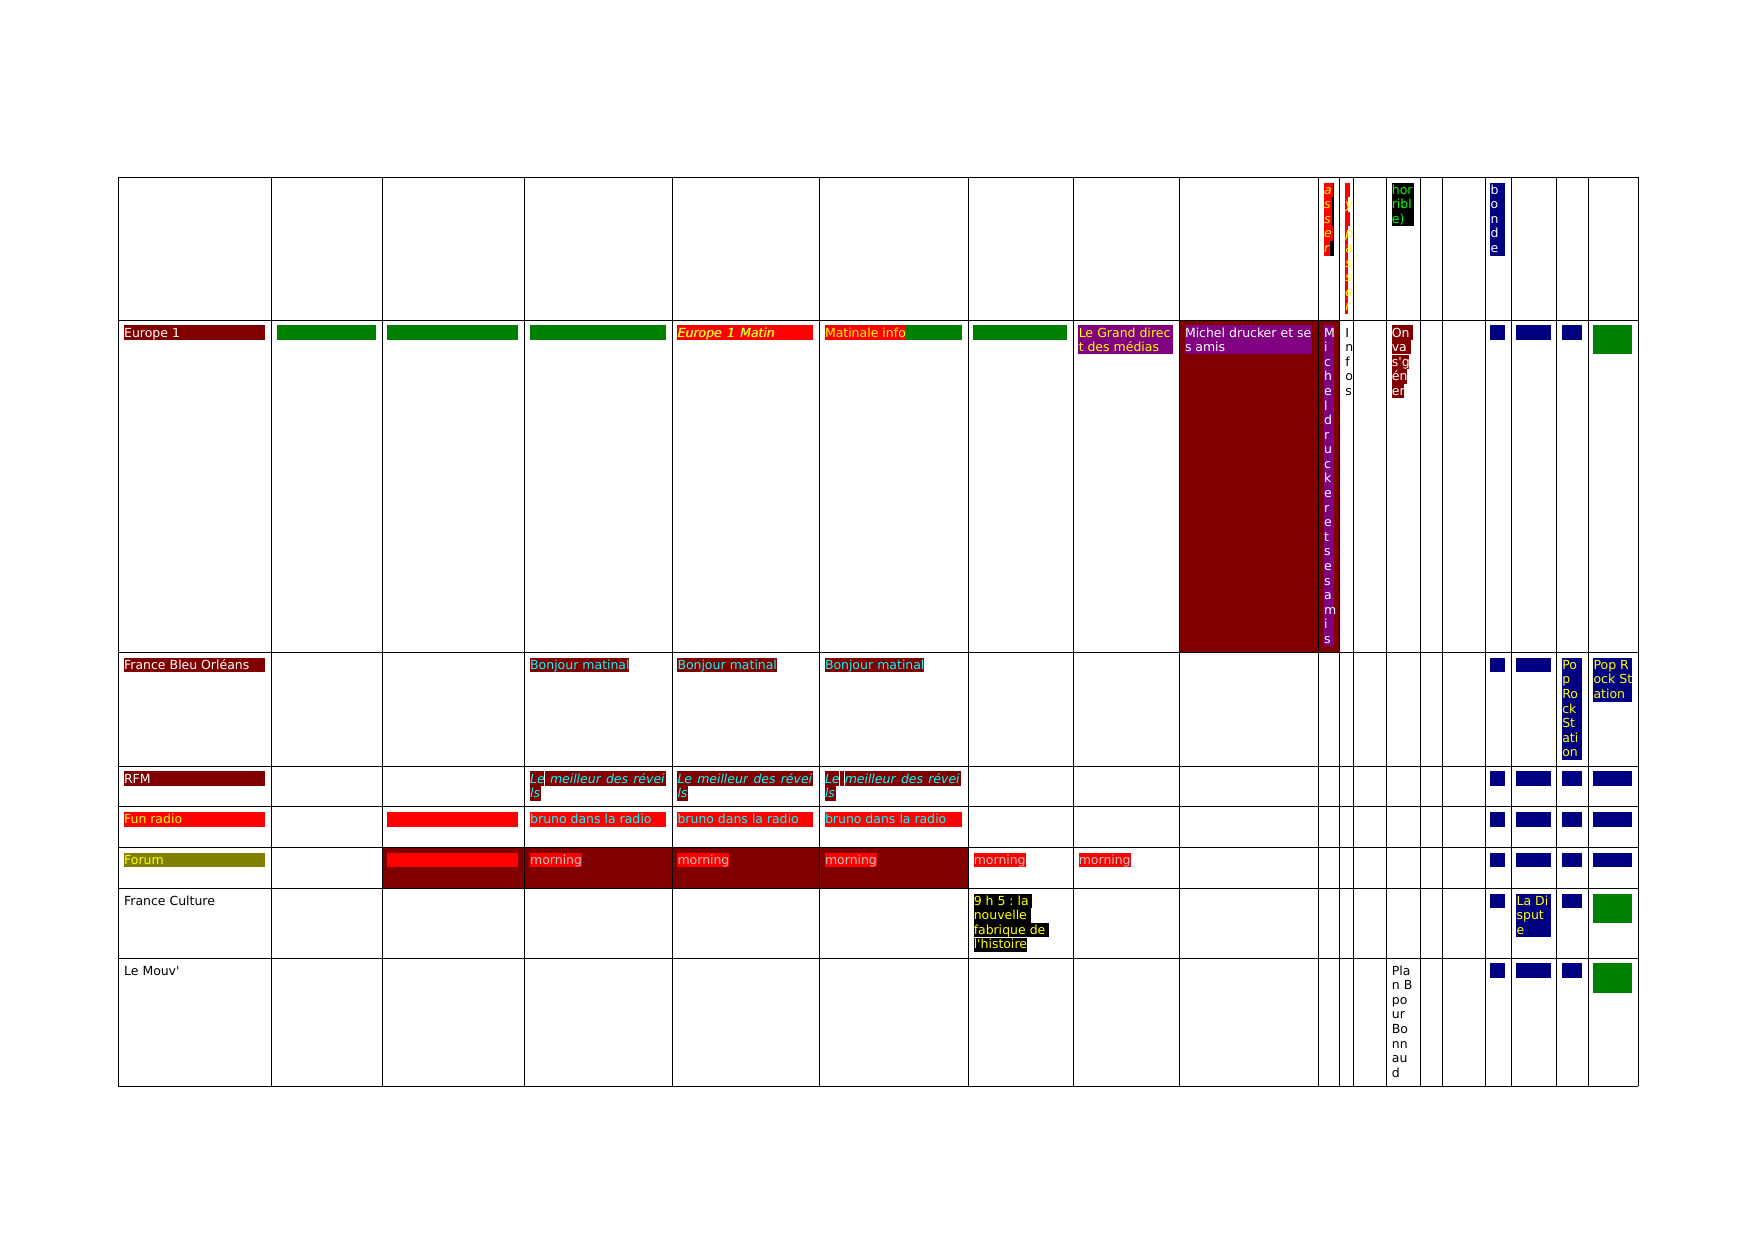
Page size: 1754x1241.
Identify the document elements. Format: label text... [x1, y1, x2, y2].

table_cell [272, 889, 382, 958]
table_cell Europe 1 [119, 321, 271, 652]
table_cell Michel drucker et ses amis [1180, 321, 1318, 652]
table_cell [1512, 767, 1556, 806]
table_cell [1557, 959, 1588, 1086]
table_cell [1421, 321, 1442, 652]
table_cell Morning [525, 848, 672, 888]
table_cell [1443, 807, 1485, 847]
table_cell Le Mouv' [119, 959, 271, 1086]
table_cell [820, 178, 968, 319]
table_cell [1443, 848, 1485, 888]
table_cell horrible) [1387, 178, 1420, 319]
table_cell [1443, 767, 1485, 806]
table_cell [272, 178, 382, 319]
table_cell [1340, 848, 1353, 888]
table_cell [1421, 889, 1442, 958]
table_cell [1074, 889, 1179, 958]
table_cell [383, 959, 524, 1086]
table_cell [1180, 807, 1318, 847]
table_cell Le Grand direct des médias [1074, 321, 1179, 652]
table_cell Fun radio [119, 807, 271, 847]
table_cell [1589, 889, 1638, 958]
table_cell [1354, 653, 1386, 766]
table_cell [1319, 767, 1339, 806]
table_cell [1074, 767, 1179, 806]
table_cell [1421, 653, 1442, 766]
table_cell France Bleu Orléans [119, 653, 271, 766]
table_cell [525, 959, 672, 1086]
table_cell y passer [1340, 178, 1353, 319]
table_cell [1421, 959, 1442, 1086]
table_cell Le meilleur des réveils [820, 767, 968, 806]
table_cell Pop Rock Station [1589, 653, 1638, 766]
table_cell [1557, 178, 1588, 319]
table_cell France Culture [119, 889, 271, 958]
table_cell Morning [1074, 848, 1179, 888]
table_cell [272, 767, 382, 806]
table_cell [673, 959, 819, 1086]
table_cell [525, 889, 672, 958]
table_cell [1421, 178, 1442, 319]
table_cell [272, 959, 382, 1086]
table_cell Le meilleur des réveils [673, 767, 819, 806]
table_cell [1557, 767, 1588, 806]
table_cell [1589, 959, 1638, 1086]
table_cell [969, 321, 1073, 652]
table_cell [1387, 653, 1420, 766]
table_cell [1340, 807, 1353, 847]
table_cell [383, 889, 524, 958]
table_cell [1180, 959, 1318, 1086]
table_cell [1340, 889, 1353, 958]
table_cell [673, 889, 819, 958]
table_cell [1074, 178, 1179, 319]
table_cell [969, 959, 1073, 1086]
table_cell [1354, 889, 1386, 958]
table_cell [1443, 653, 1485, 766]
table_cell [1387, 848, 1420, 888]
table_cell [1180, 848, 1318, 888]
table_cell [1319, 807, 1339, 847]
table_cell [1387, 807, 1420, 847]
table_cell [383, 807, 524, 847]
table_cell [1340, 767, 1353, 806]
table_cell [1074, 807, 1179, 847]
table_cell Europe 1 Matin [673, 321, 819, 652]
table_cell [1387, 767, 1420, 806]
table_cell [1589, 178, 1638, 319]
table_cell [1557, 807, 1588, 847]
table_cell [1443, 321, 1485, 652]
table_cell [272, 848, 382, 888]
table_cell [1340, 653, 1353, 766]
table_cell [1354, 807, 1386, 847]
table_cell bonde [1486, 178, 1511, 319]
table_cell [1319, 653, 1339, 766]
table_cell [1589, 767, 1638, 806]
table_cell [1319, 959, 1339, 1086]
table_cell La Dispute [1512, 889, 1556, 958]
table_cell [1512, 807, 1556, 847]
table_cell Plan B pour Bonnaud [1387, 959, 1420, 1086]
table_cell [1319, 848, 1339, 888]
table_cell Forum [119, 848, 271, 888]
table_cell [1180, 653, 1318, 766]
table_cell [1589, 848, 1638, 888]
table_cell [1512, 848, 1556, 888]
table_cell Le meilleur des réveils [525, 767, 672, 806]
table_cell [1074, 959, 1179, 1086]
table_cell 9 h 5 : la nouvelle fabrique de l'histoire [969, 889, 1073, 958]
table_cell [820, 889, 968, 958]
table_cell [969, 653, 1073, 766]
table_cell [1557, 321, 1588, 652]
table_cell [1557, 889, 1588, 958]
table_cell [673, 178, 819, 319]
table_cell [1512, 321, 1556, 652]
table_cell [969, 807, 1073, 847]
table_cell [1421, 848, 1442, 888]
table_cell [1387, 889, 1420, 958]
table_cell [1486, 959, 1511, 1086]
table_cell [1421, 767, 1442, 806]
table_cell [1443, 959, 1485, 1086]
table_cell Morning [673, 848, 819, 888]
table_cell [383, 653, 524, 766]
table_cell [820, 959, 968, 1086]
table_cell Infos [1340, 321, 1353, 652]
table_cell [383, 767, 524, 806]
table_cell [1354, 321, 1386, 652]
table_cell [1354, 959, 1386, 1086]
table_cell [1512, 653, 1556, 766]
table_cell [1557, 848, 1588, 888]
table_cell [1074, 653, 1179, 766]
table_cell [1486, 767, 1511, 806]
table_cell [1443, 178, 1485, 319]
table_cell [1512, 178, 1556, 319]
table_cell [1340, 959, 1353, 1086]
table_cell Bruno dans la radio [820, 807, 968, 847]
table_cell [119, 178, 271, 319]
table_cell [525, 178, 672, 319]
table_cell [1486, 889, 1511, 958]
table_cell [1589, 321, 1638, 652]
table_cell [1512, 959, 1556, 1086]
table_cell [272, 653, 382, 766]
table_cell Bonjour matinal [673, 653, 819, 766]
table_cell [1180, 767, 1318, 806]
table_cell On va s'géner [1387, 321, 1420, 652]
table_cell [525, 321, 672, 652]
table_cell Morning [820, 848, 968, 888]
table_cell Pop Rock Station [1557, 653, 1588, 766]
table_cell asser [1319, 178, 1339, 319]
table_cell [1589, 807, 1638, 847]
table_cell Bonjour matinal [820, 653, 968, 766]
table_cell [1354, 848, 1386, 888]
table_cell [969, 767, 1073, 806]
table_cell Bonjour matinal [525, 653, 672, 766]
table_cell [272, 807, 382, 847]
table_cell Michel drucker et ses amis [1319, 321, 1339, 652]
table_cell [383, 321, 524, 652]
table_cell [1486, 321, 1511, 652]
table_cell [272, 321, 382, 652]
table_cell Morning [969, 848, 1073, 888]
table_cell [1486, 807, 1511, 847]
table_cell [1486, 848, 1511, 888]
table_cell [1180, 889, 1318, 958]
table_cell [1354, 767, 1386, 806]
table_cell [1319, 889, 1339, 958]
table_cell [1486, 653, 1511, 766]
table_cell Bruno dans la radio [673, 807, 819, 847]
table_cell [383, 178, 524, 319]
table_cell [1180, 178, 1318, 319]
table_cell [383, 848, 524, 888]
table_cell [1354, 178, 1386, 319]
table_cell [969, 178, 1073, 319]
table_cell RFM [119, 767, 271, 806]
table_cell Matinale info [820, 321, 968, 652]
table_cell [1443, 889, 1485, 958]
table_cell Bruno dans la radio [525, 807, 672, 847]
table_cell [1421, 807, 1442, 847]
